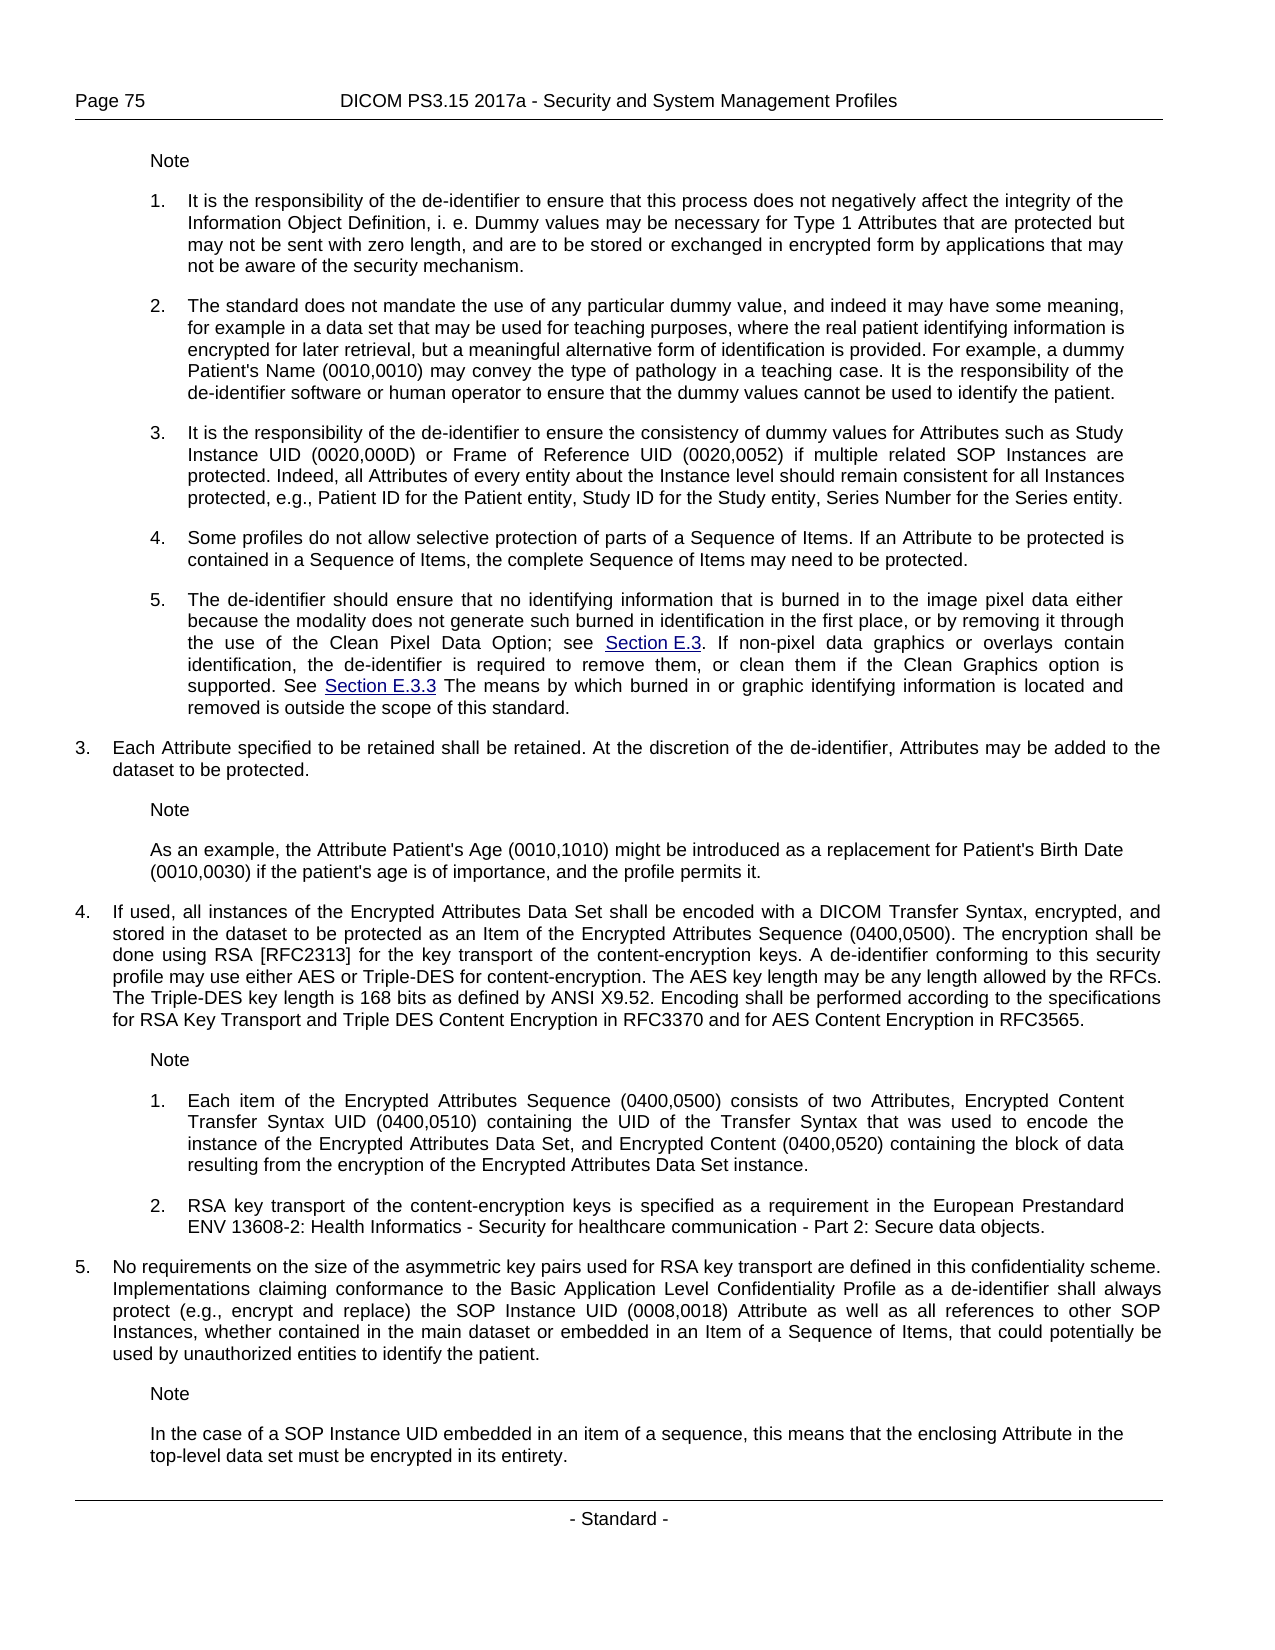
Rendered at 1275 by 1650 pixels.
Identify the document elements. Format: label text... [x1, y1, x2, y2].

list It is the responsibility of the de-identifier to ensure the consistency of dummy values for Attributes such as Study Instance UID (0020,000D) or Frame of Reference UID (0020,0052) if multiple related SOP Instances are protected. Indeed, all Attributes of every entity about the Instance level should remain consistent for all Instances protected, e.g., Patient ID for the Patient entity, Study ID for the Study entity, Series Number for the Series entity. [150, 422, 1125, 508]
list Some profiles do not allow selective protection of parts of a Sequence of Items. If an Attribute to be protected is contained in a Sequence of Items, the complete Sequence of Items may need to be protected. [150, 527, 1125, 570]
list The de-identifier should ensure that no identifying information that is burned in to the image pixel data either because the modality does not generate such burned in identification in the first place, or by removing it through the use of the Clean Pixel Data Option; see Section E.3. If non-pixel data graphics or overlays contain identification, the de-identifier is required to remove them, or clean them if the Clean Graphics option is supported. See Section E.3.3 The means by which burned in or graphic identifying information is located and removed is outside the scope of this standard. [150, 589, 1125, 718]
list As an example, the Attribute Patient's Age (0010,1010) might be introduced as a replacement for Patient's Birth Date (0010,0030) if the patient's age is of importance, and the profile permits it. [112, 839, 1125, 882]
list Each Attribute specified to be retained shall be retained. At the discretion of the de-identifier, Attributes may be added to the dataset to be protected. [75, 737, 1162, 780]
list Note [112, 1049, 1125, 1071]
list No requirements on the size of the asymmetric key pairs used for RSA key transport are defined in this confidentiality scheme. Implementations claiming conformance to the Basic Application Level Confidentiality Profile as a de-identifier shall always protect (e.g., encrypt and replace) the SOP Instance UID (0008,0018) Attribute as well as all references to other SOP Instances, whether contained in the main dataset or embedded in an Item of a Sequence of Items, that could potentially be used by unauthorized entities to identify the patient. [75, 1256, 1162, 1364]
list It is the responsibility of the de-identifier to ensure that this process does not negatively affect the integrity of the Information Object Definition, i. e. Dummy values may be necessary for Type 1 Attributes that are protected but may not be sent with zero length, and are to be stored or exchanged in encrypted form by applications that may not be aware of the security mechanism. [150, 190, 1125, 277]
list RSA key transport of the content-encryption keys is specified as a requirement in the European Prestandard ENV 13608-2: Health Informatics - Security for healthcare communication - Part 2: Secure data objects. [150, 1194, 1125, 1237]
list Note [112, 1383, 1125, 1404]
list In the case of a SOP Instance UID embedded in an item of a sequence, this means that the enclosing Attribute in the top-level data set must be encrypted in its entirety. [112, 1423, 1125, 1466]
list Note [112, 150, 1125, 172]
list Note [112, 799, 1125, 820]
list The standard does not mandate the use of any particular dummy value, and indeed it may have some meaning, for example in a data set that may be used for teaching purposes, where the real patient identifying information is encrypted for later retrieval, but a meaningful alternative form of identification is provided. For example, a dummy Patient's Name (0010,0010) may convey the type of pathology in a teaching case. It is the responsibility of the de-identifier software or human operator to ensure that the dummy values cannot be used to identify the patient. [150, 295, 1125, 403]
list If used, all instances of the Encrypted Attributes Data Set shall be encoded with a DICOM Transfer Syntax, encrypted, and stored in the dataset to be protected as an Item of the Encrypted Attributes Sequence (0400,0500). The encryption shall be done using RSA [RFC2313] for the key transport of the content-encryption keys. A de-identifier conforming to this security profile may use either AES or Triple-DES for content-encryption. The AES key length may be any length allowed by the RFCs. The Triple-DES key length is 168 bits as defined by ANSI X9.52. Encoding shall be performed according to the specifications for RSA Key Transport and Triple DES Content Encryption in RFC3370 and for AES Content Encryption in RFC3565. [75, 901, 1162, 1030]
list Each item of the Encrypted Attributes Sequence (0400,0500) consists of two Attributes, Encrypted Content Transfer Syntax UID (0400,0510) containing the UID of the Transfer Syntax that was used to encode the instance of the Encrypted Attributes Data Set, and Encrypted Content (0400,0520) containing the block of data resulting from the encryption of the Encrypted Attributes Data Set instance. [150, 1089, 1125, 1176]
